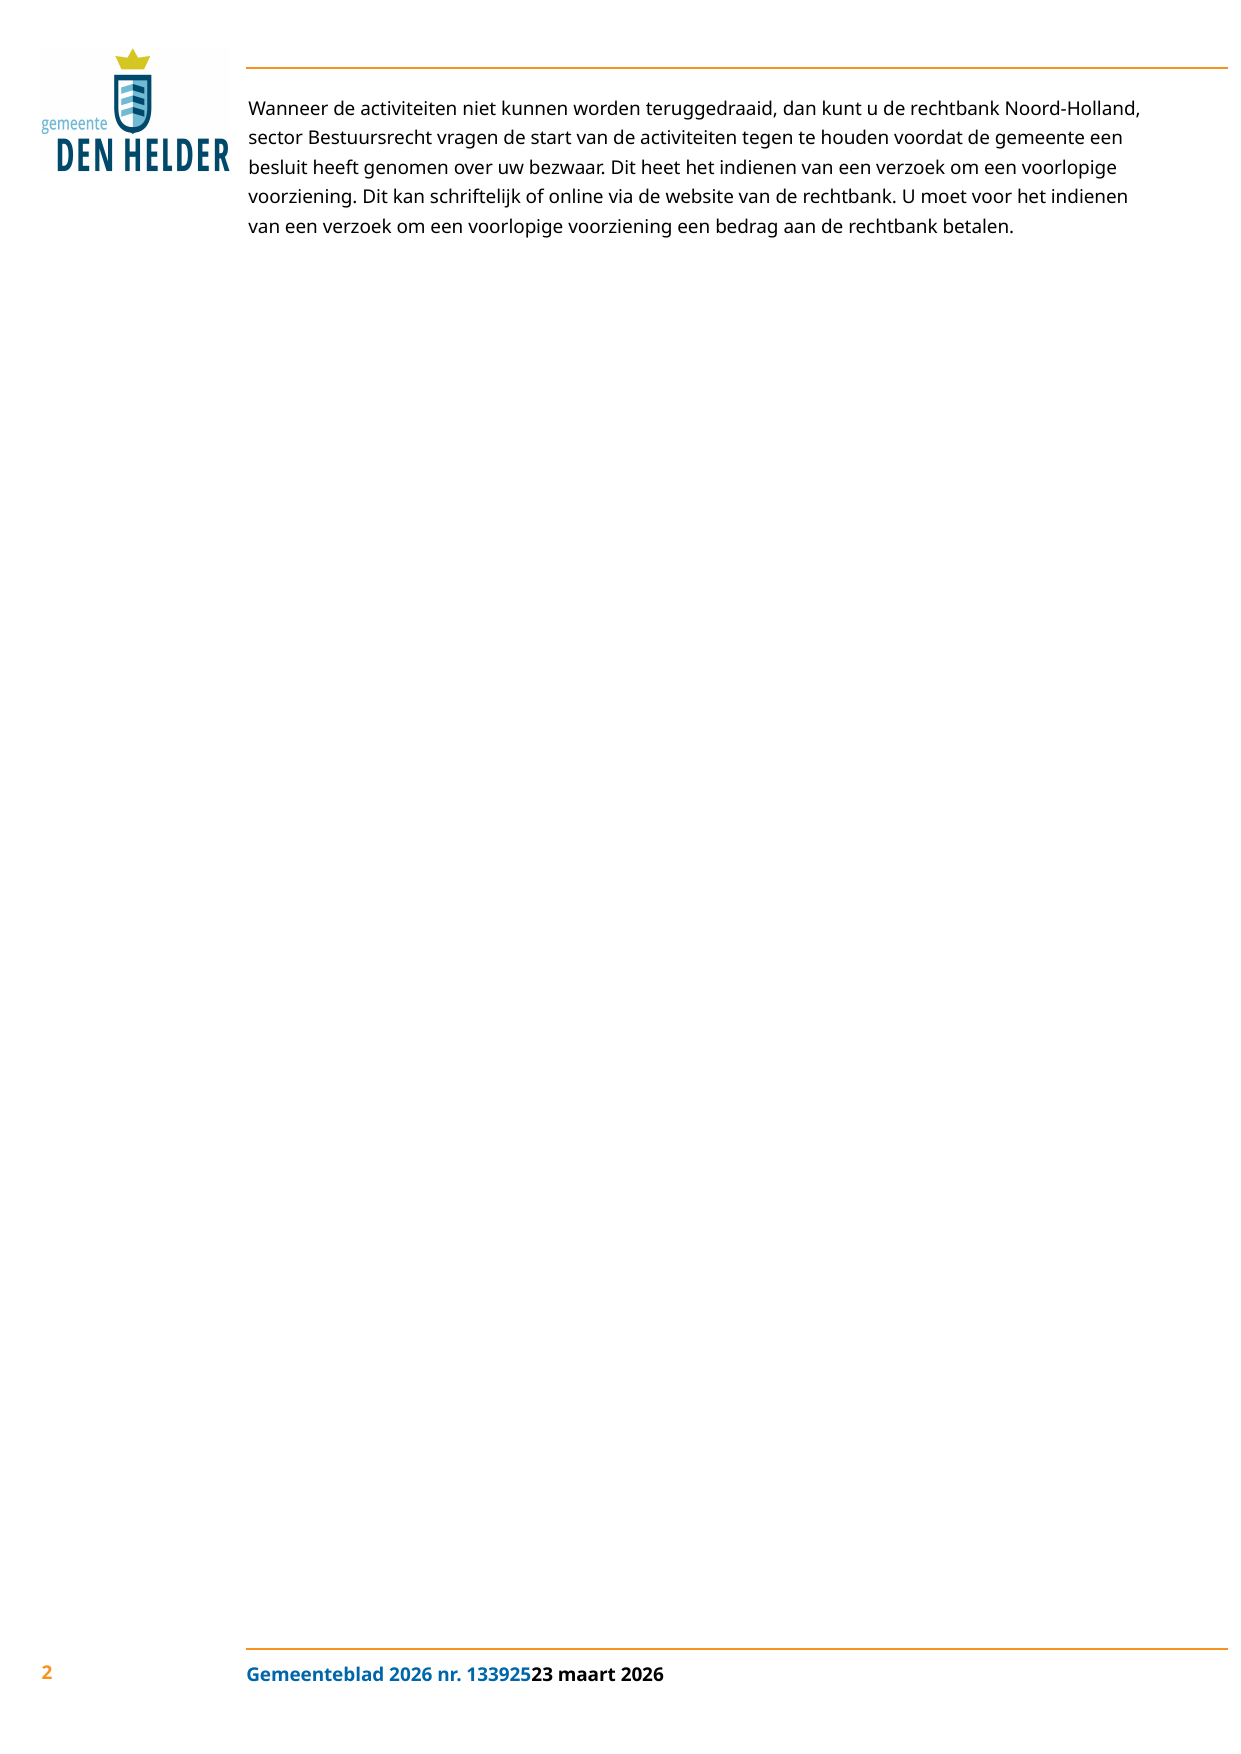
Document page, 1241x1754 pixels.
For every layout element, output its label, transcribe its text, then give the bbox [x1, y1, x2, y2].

picture [63, 144, 68, 165]
picture [182, 144, 187, 165]
text Wanneer de activiteiten niet kunnen worden teruggedraaid, dan kunt u de rechtbank Noord-Holland, sector Bestuursrecht vragen de start van de activiteiten tegen te houden voordat de gemeente een besluit heeft genomen over uw bezwaar. Dit heet het indienen van een verzoek om een voorlopige voorziening. Dit kan schriftelijk of online via de website van de rechtbank. U moet voor het indienen van een verzoek om een voorlopige voorziening een bedrag aan de rechtbank betalen. [248, 95, 1152, 239]
picture [220, 160, 224, 172]
picture [130, 157, 135, 172]
picture [100, 154, 106, 172]
picture [41, 47, 231, 172]
